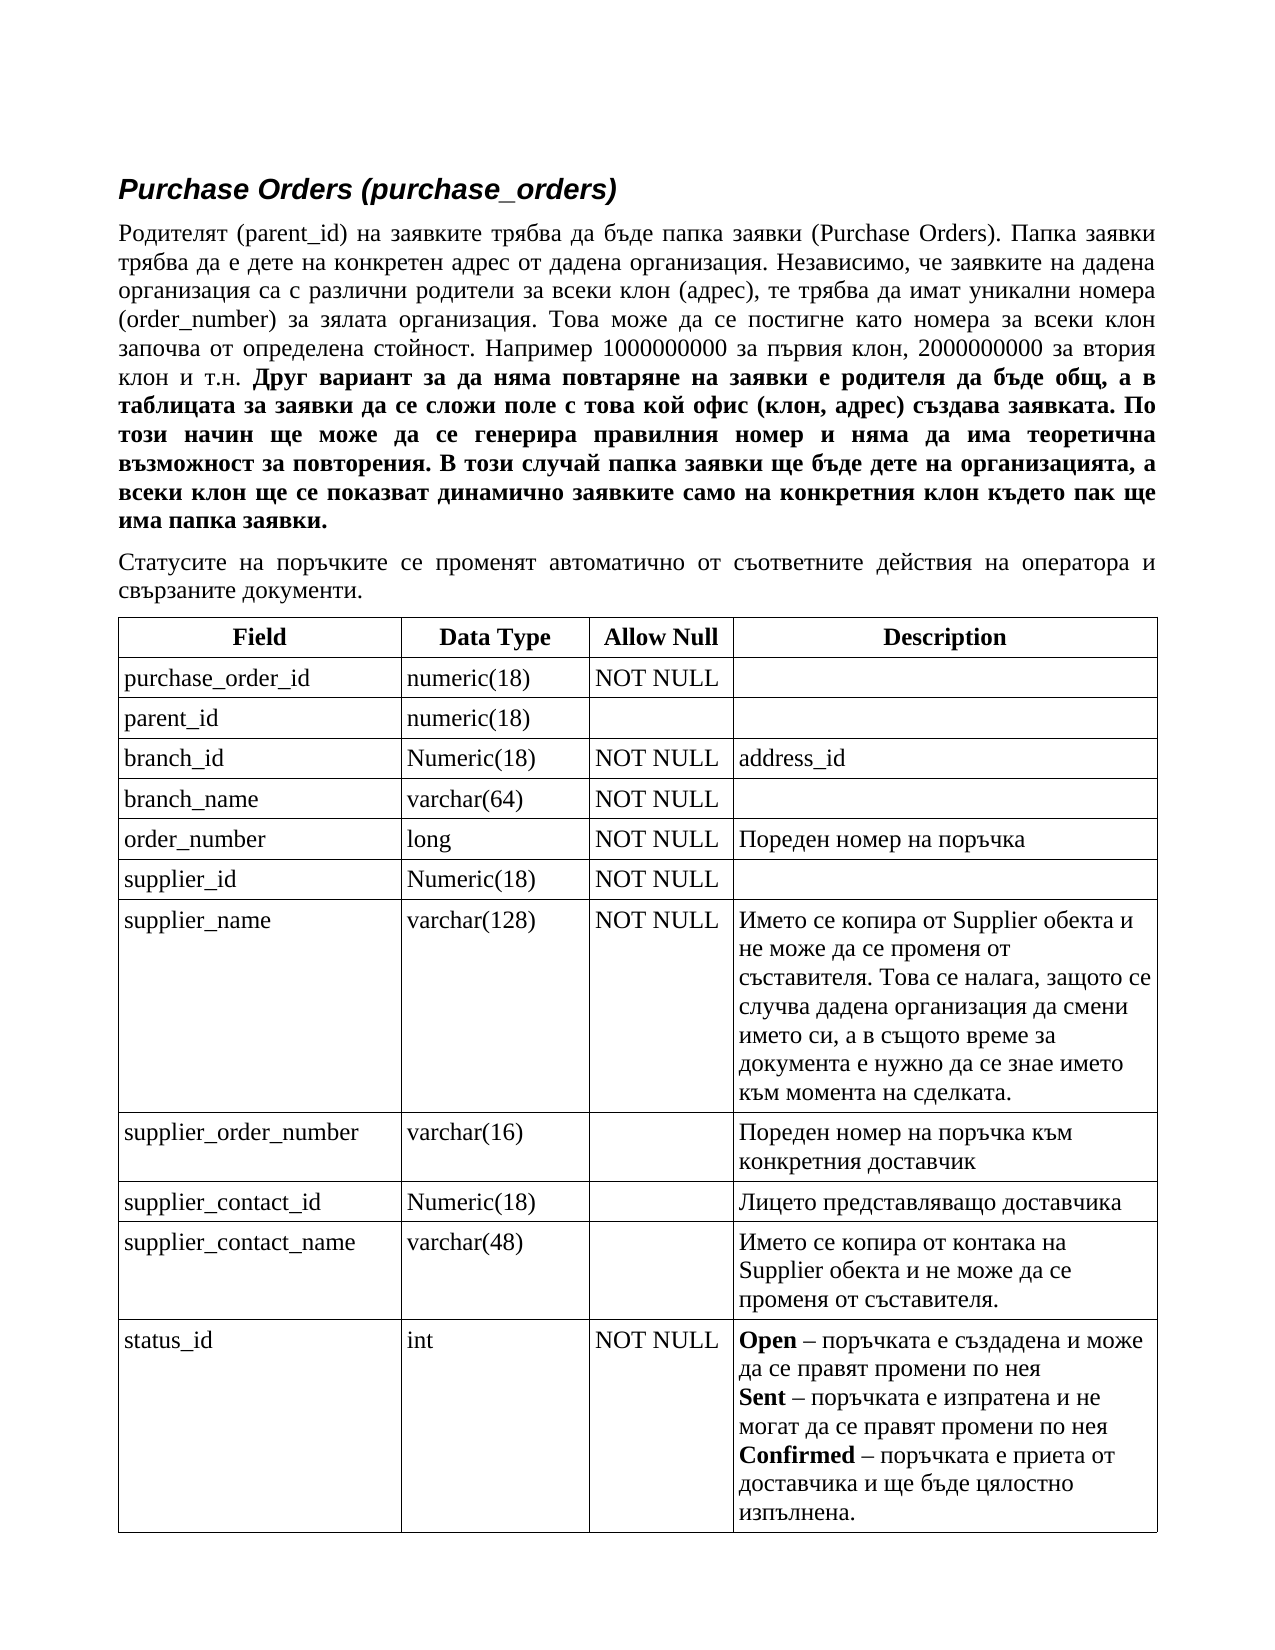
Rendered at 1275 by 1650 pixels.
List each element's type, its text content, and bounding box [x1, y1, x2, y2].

table_cell numeric(18) [402, 658, 589, 697]
table_cell [734, 698, 1157, 738]
table_cell Numeric(18) [402, 1182, 589, 1221]
table_cell order_number [119, 819, 401, 859]
table_cell purchase_order_id [119, 658, 401, 697]
table_cell branch_name [119, 779, 401, 818]
table_cell parent_id [119, 698, 401, 738]
table_cell NOT NULL [590, 1320, 733, 1532]
table_cell Името се копира от Supplier обекта и не може да се променя от съставителя. Това се налага, защото се случва дадена организация да смени името си, а в същото време за документа е нужно да се знае името към момента на сделката. [734, 900, 1157, 1112]
table_cell [734, 860, 1157, 899]
table_cell [590, 698, 733, 738]
table_cell [590, 1182, 733, 1221]
table_cell [590, 1113, 733, 1181]
table_cell long [402, 819, 589, 859]
table_cell supplier_order_number [119, 1113, 401, 1181]
table_cell NOT NULL [590, 860, 733, 899]
table_header Allow Null [590, 618, 733, 657]
table_cell Името се копира от контака на Supplier обекта и не може да се променя от съставителя. [734, 1222, 1157, 1319]
table_cell varchar(64) [402, 779, 589, 818]
table_cell status_id [119, 1320, 401, 1532]
table_cell NOT NULL [590, 900, 733, 1112]
table_header Description [734, 618, 1157, 657]
table_cell Пореден номер на поръчка [734, 819, 1157, 859]
text Родителят (parent_id) на заявките трябва да бъде папка заявки (Purchase Orders). Папка заявки трябва да е дете на конкретен адрес от дадена организация. Независимо, че заявките на дадена организация са с различни родители за всеки клон (адрес), те трябва да имат уникални номера (order_number) за зялата организация. Това може да се постигне като номера за всеки клон започва от определена стойност. Например 1000000000 за първия клон, 2000000000 за втория клон и т.н. Друг вариант за да няма повтаряне на заявки е родителя да бъде общ, а в таблицата за заявки да се сложи поле с това кой офис (клон, адрес) създава заявката. По този начин ще може да се генерира правилния номер и няма да има теоретична възможност за повторения. В този случай папка заявки ще бъде дете на организацията, а всеки клон ще се показват динамично заявките само на конкретния клон където пак ще има папка заявки. [118, 218, 1157, 534]
table_cell NOT NULL [590, 739, 733, 778]
table_cell Пореден номер на поръчка към конкретния доставчик [734, 1113, 1157, 1181]
table_cell supplier_contact_id [119, 1182, 401, 1221]
table_cell int [402, 1320, 589, 1532]
table_cell Numeric(18) [402, 739, 589, 778]
table_cell Open – поръчката е създадена и може да се правят промени по нея Sent – поръчката е изпратена и не могат да се правят промени по нея Confirmed – поръчката е приета от доставчика и ще бъде цялостно изпълнена. [734, 1320, 1157, 1532]
table_cell supplier_name [119, 900, 401, 1112]
table_cell [590, 1222, 733, 1319]
table_cell supplier_id [119, 860, 401, 899]
table_cell numeric(18) [402, 698, 589, 738]
table_cell varchar(48) [402, 1222, 589, 1319]
subtitle Purchase Orders (purchase_orders) [118, 172, 1157, 205]
table_cell NOT NULL [590, 658, 733, 697]
table_header Field [119, 618, 401, 657]
table_cell varchar(128) [402, 900, 589, 1112]
table_cell [734, 658, 1157, 697]
table_cell supplier_contact_name [119, 1222, 401, 1319]
table_cell Numeric(18) [402, 860, 589, 899]
table_cell [734, 779, 1157, 818]
table_cell Лицето представляващо доставчика [734, 1182, 1157, 1221]
table_cell NOT NULL [590, 779, 733, 818]
table_cell branch_id [119, 739, 401, 778]
table_header Data Type [402, 618, 589, 657]
table_cell NOT NULL [590, 819, 733, 859]
text Статусите на поръчките се променят автоматично от съответните действия на оператора и свързаните документи. [118, 547, 1157, 604]
table_cell varchar(16) [402, 1113, 589, 1181]
table_cell address_id [734, 739, 1157, 778]
